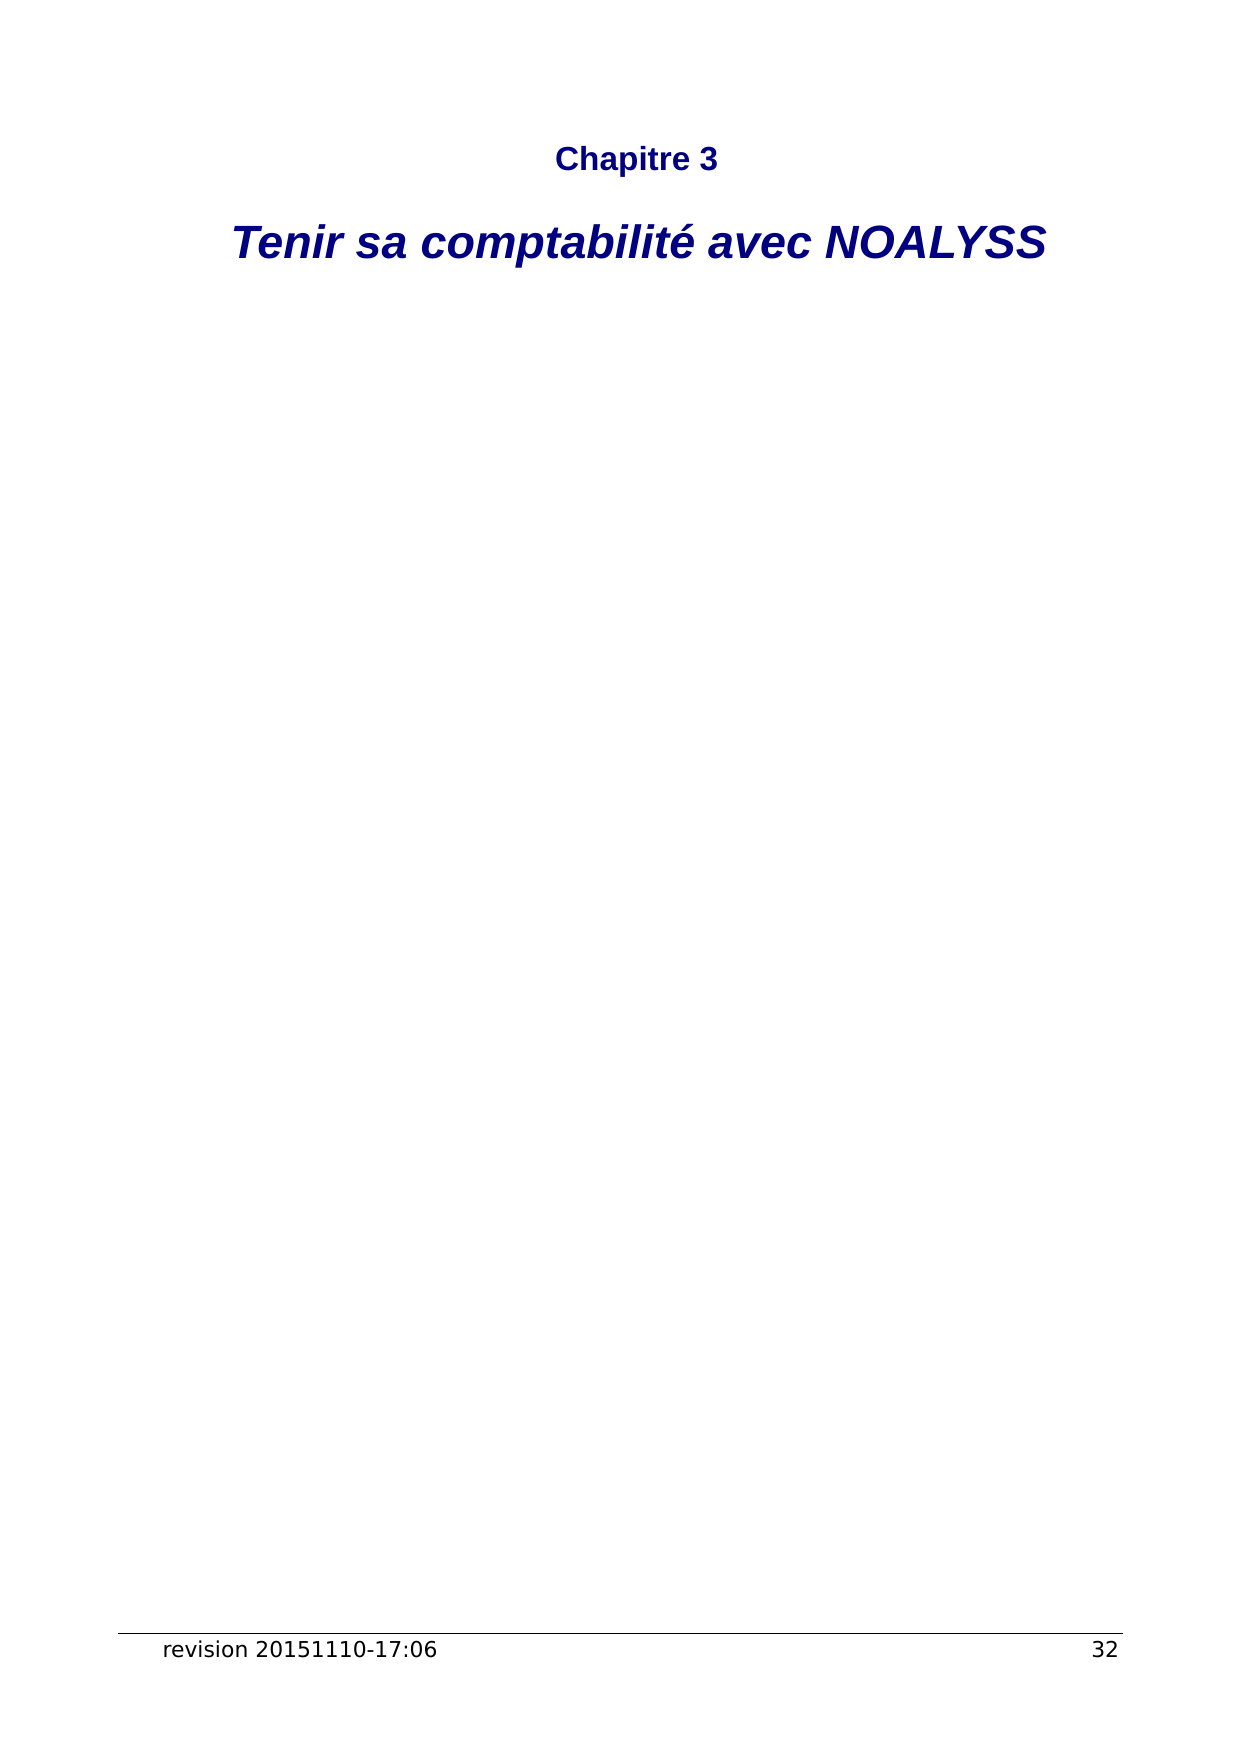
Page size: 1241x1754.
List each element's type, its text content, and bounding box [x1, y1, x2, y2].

subtitle Chapitre 3 [159, 139, 1123, 177]
subtitle Tenir sa comptabilité avec NOALYSS [159, 215, 1123, 269]
